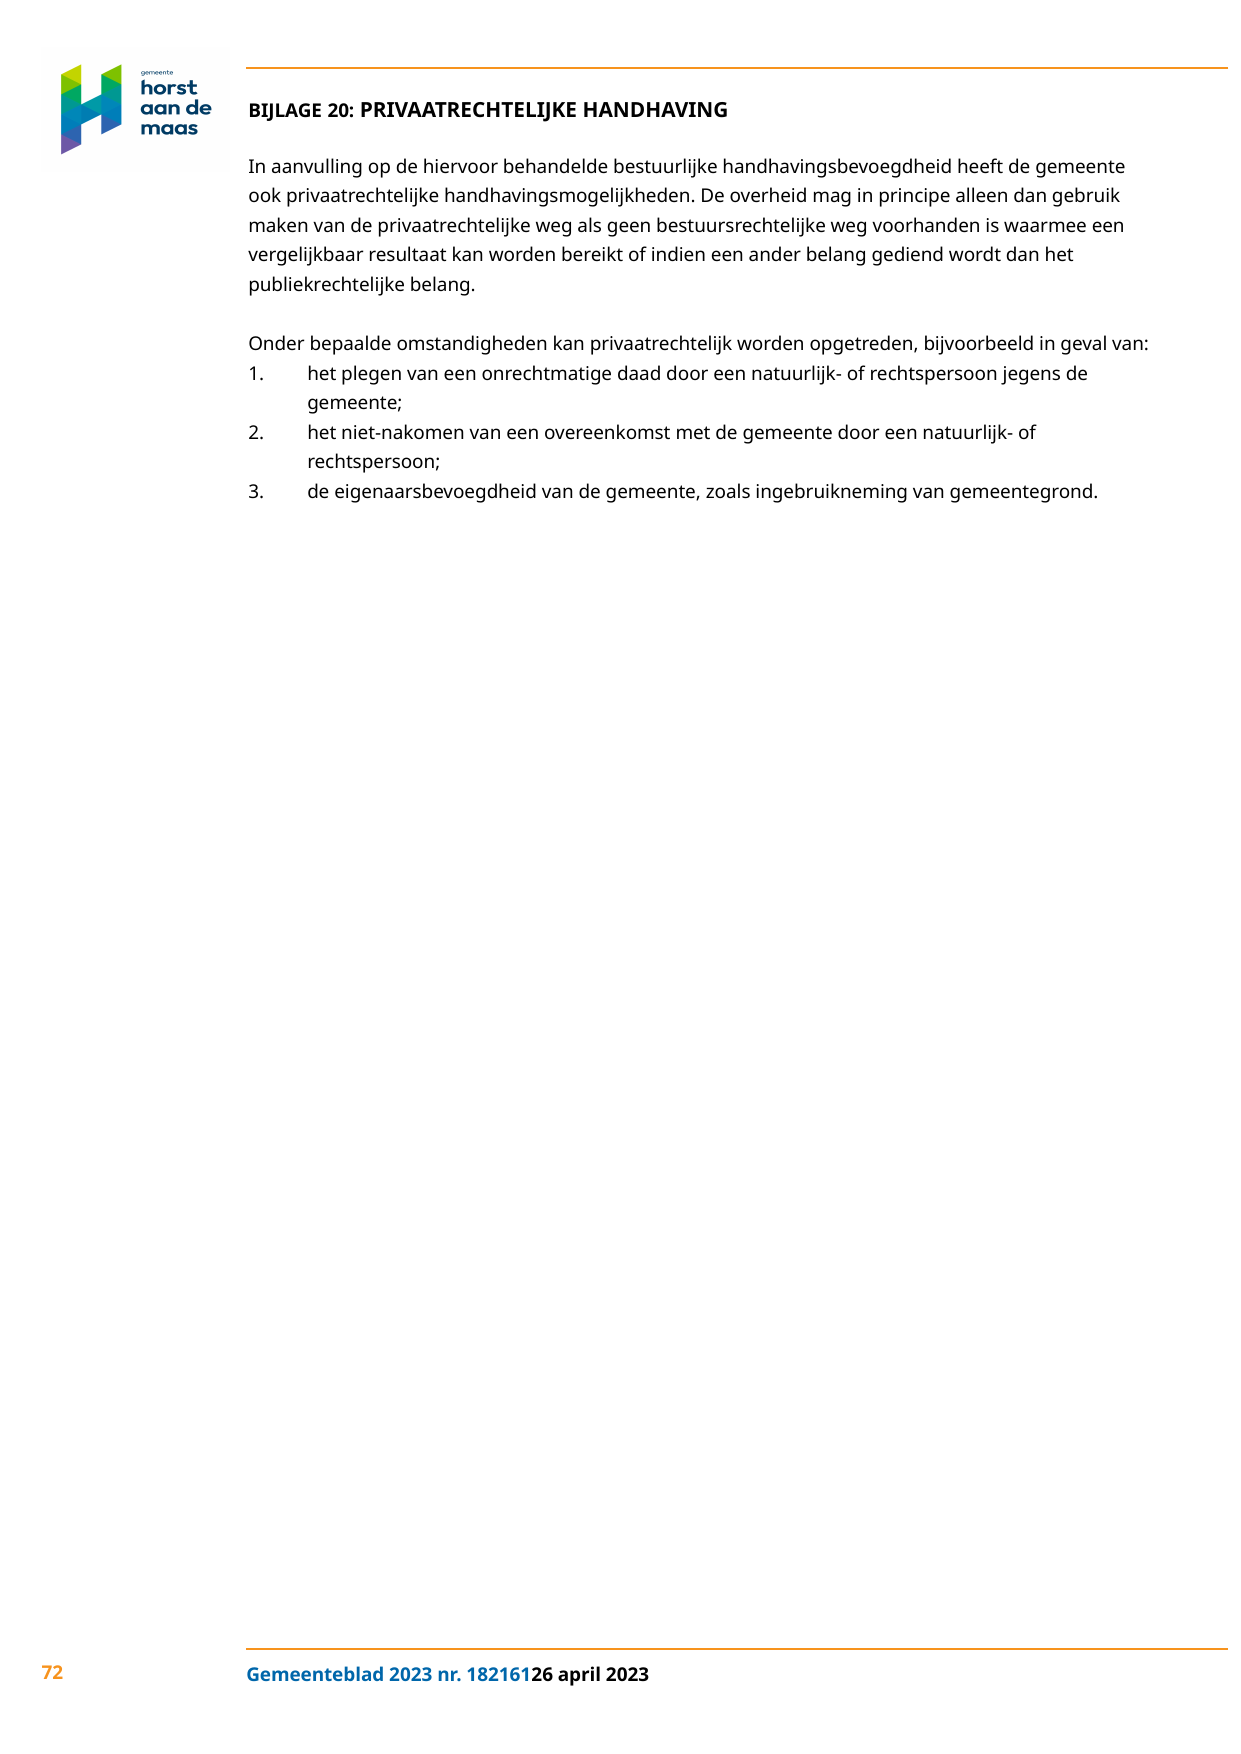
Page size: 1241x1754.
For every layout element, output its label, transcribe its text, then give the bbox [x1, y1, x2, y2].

list het plegen van een onrechtmatige daad door een natuurlijk- of rechtspersoon jegens de gemeente; [248, 360, 1152, 415]
text In aanvulling op de hiervoor behandelde bestuurlijke handhavingsbevoegdheid heeft de gemeente ook privaatrechtelijke handhavingsmogelijkheden. De overheid mag in principe alleen dan gebruik maken van de privaatrechtelijke weg als geen bestuursrechtelijke weg voorhanden is waarmee een vergelijkbaar resultaat kan worden bereikt of indien een ander belang gediend wordt dan het publiekrechtelijke belang. [248, 153, 1152, 297]
list het niet-nakomen van een overeenkomst met de gemeente door een natuurlijk- of rechtspersoon; [248, 419, 1152, 474]
list de eigenaarsbevoegdheid van de gemeente, zoals ingebruikneming van gemeentegrond. [248, 478, 1152, 504]
picture [41, 47, 231, 172]
text BIJLAGE 20: PRIVAATRECHTELIJKE HANDHAVING [248, 95, 1152, 123]
text Onder bepaalde omstandigheden kan privaatrechtelijk worden opgetreden, bijvoorbeeld in geval van: [248, 330, 1152, 356]
